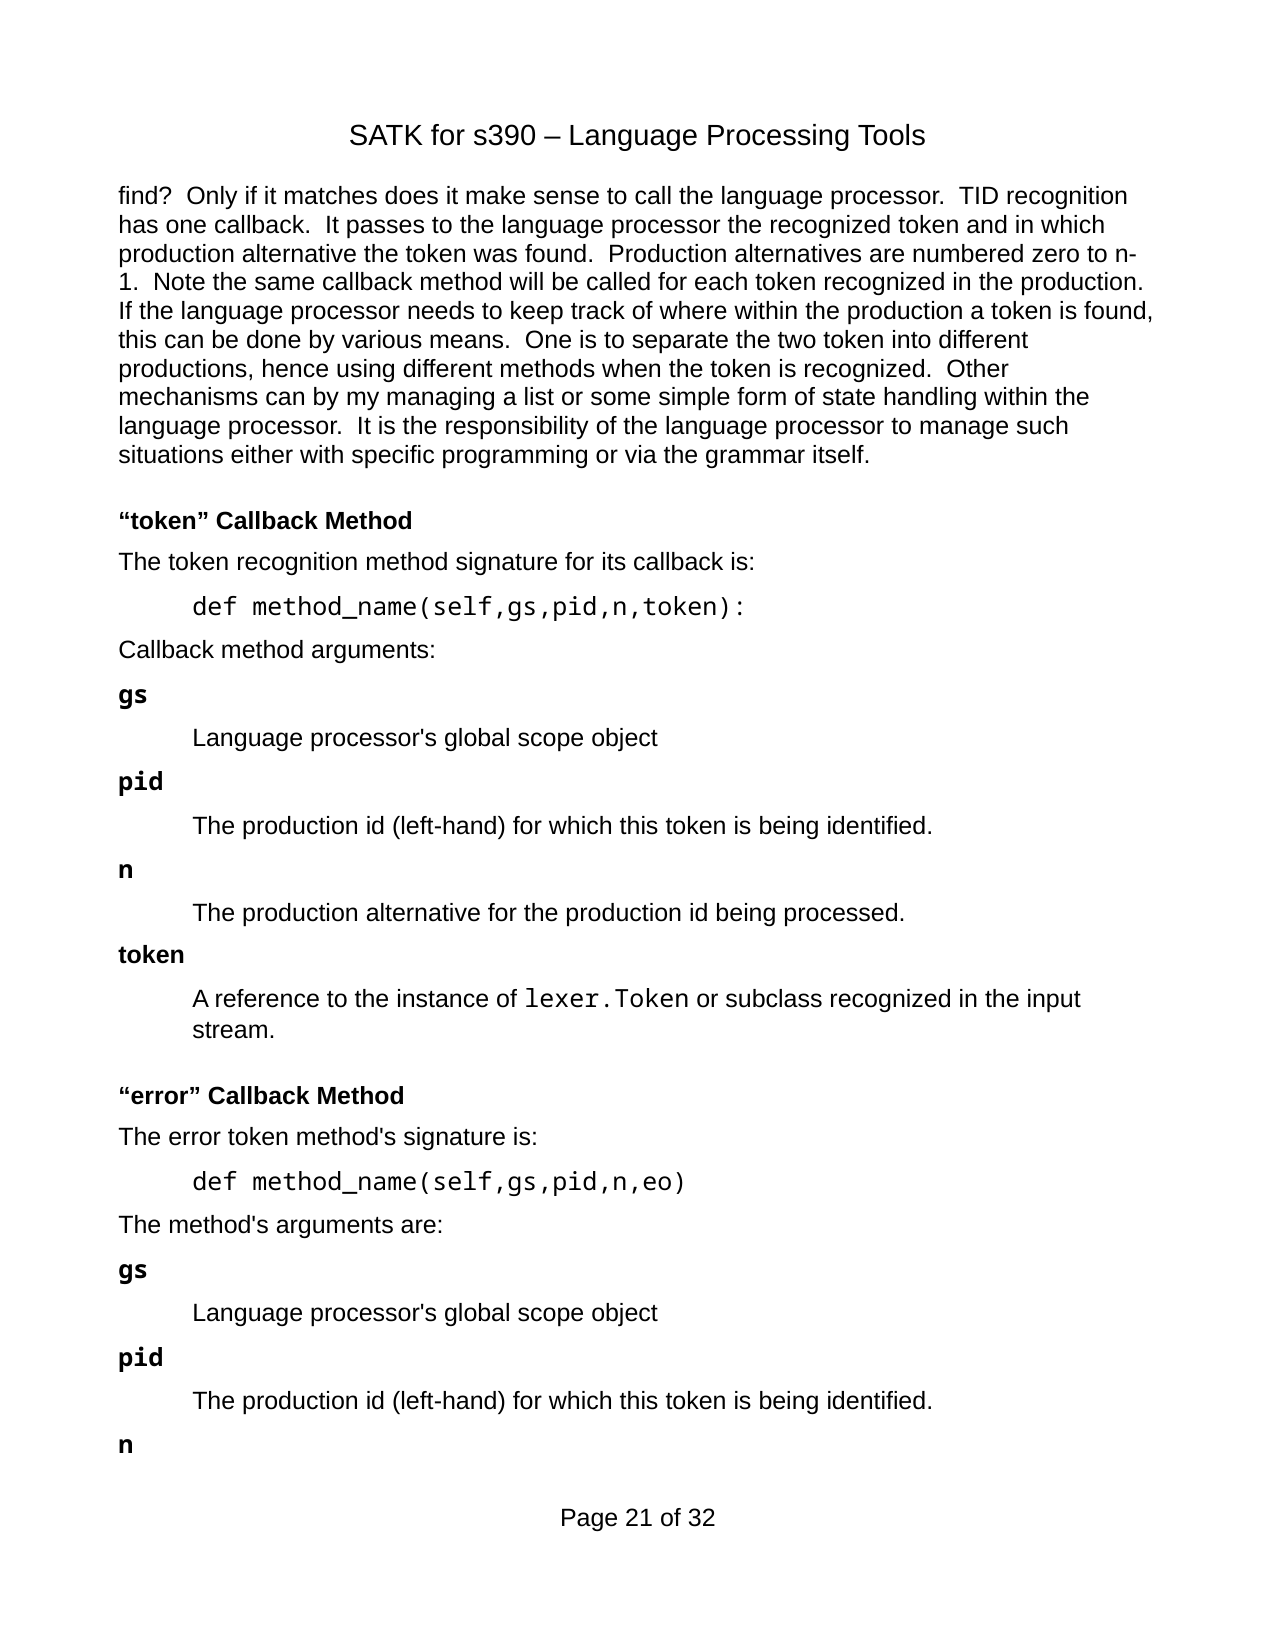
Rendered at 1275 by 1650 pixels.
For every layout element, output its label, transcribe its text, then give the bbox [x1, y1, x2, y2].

text Language processor's global scope object [192, 723, 1157, 752]
text The production id (left-hand) for which this token is being identified. [192, 811, 1157, 839]
text The method's arguments are: [118, 1210, 1157, 1239]
text The error token method's signature is: [118, 1122, 1157, 1151]
text The production alternative for the production id being processed. [192, 898, 1157, 927]
text token [118, 940, 1157, 968]
text gs [118, 676, 1157, 710]
text n [118, 1427, 1157, 1461]
text A reference to the instance of lexer.Token or subclass recognized in the input stream. [192, 981, 1157, 1044]
text The token recognition method signature for its callback is: [118, 547, 1157, 576]
text gs [118, 1251, 1157, 1285]
text pid [118, 764, 1157, 798]
text Callback method arguments: [118, 635, 1157, 664]
text find? Only if it matches does it make sense to call the language processor. TID recognition has one callback. It passes to the language processor the recognized token and in which production alternative the token was found. Production alternatives are numbered zero to n-1. Note the same callback method will be called for each token recognized in the production. If the language processor needs to keep track of where within the production a token is found, this can be done by various means. One is to separate the two token into different productions, hence using different methods when the token is recognized. Other mechanisms can by my managing a list or some simple form of state handling within the language processor. It is the responsibility of the language processor to manage such situations either with specific programming or via the grammar itself. [118, 181, 1157, 469]
text n [118, 852, 1157, 886]
text def method_name(self,gs,pid,n,eo) [192, 1163, 1157, 1198]
text Language processor's global scope object [192, 1298, 1157, 1327]
text def method_name(self,gs,pid,n,token): [192, 588, 1157, 622]
text pid [118, 1339, 1157, 1373]
text The production id (left-hand) for which this token is being identified. [192, 1386, 1157, 1414]
subtitle “token” Callback Method [118, 506, 1157, 535]
subtitle “error” Callback Method [118, 1081, 1157, 1110]
